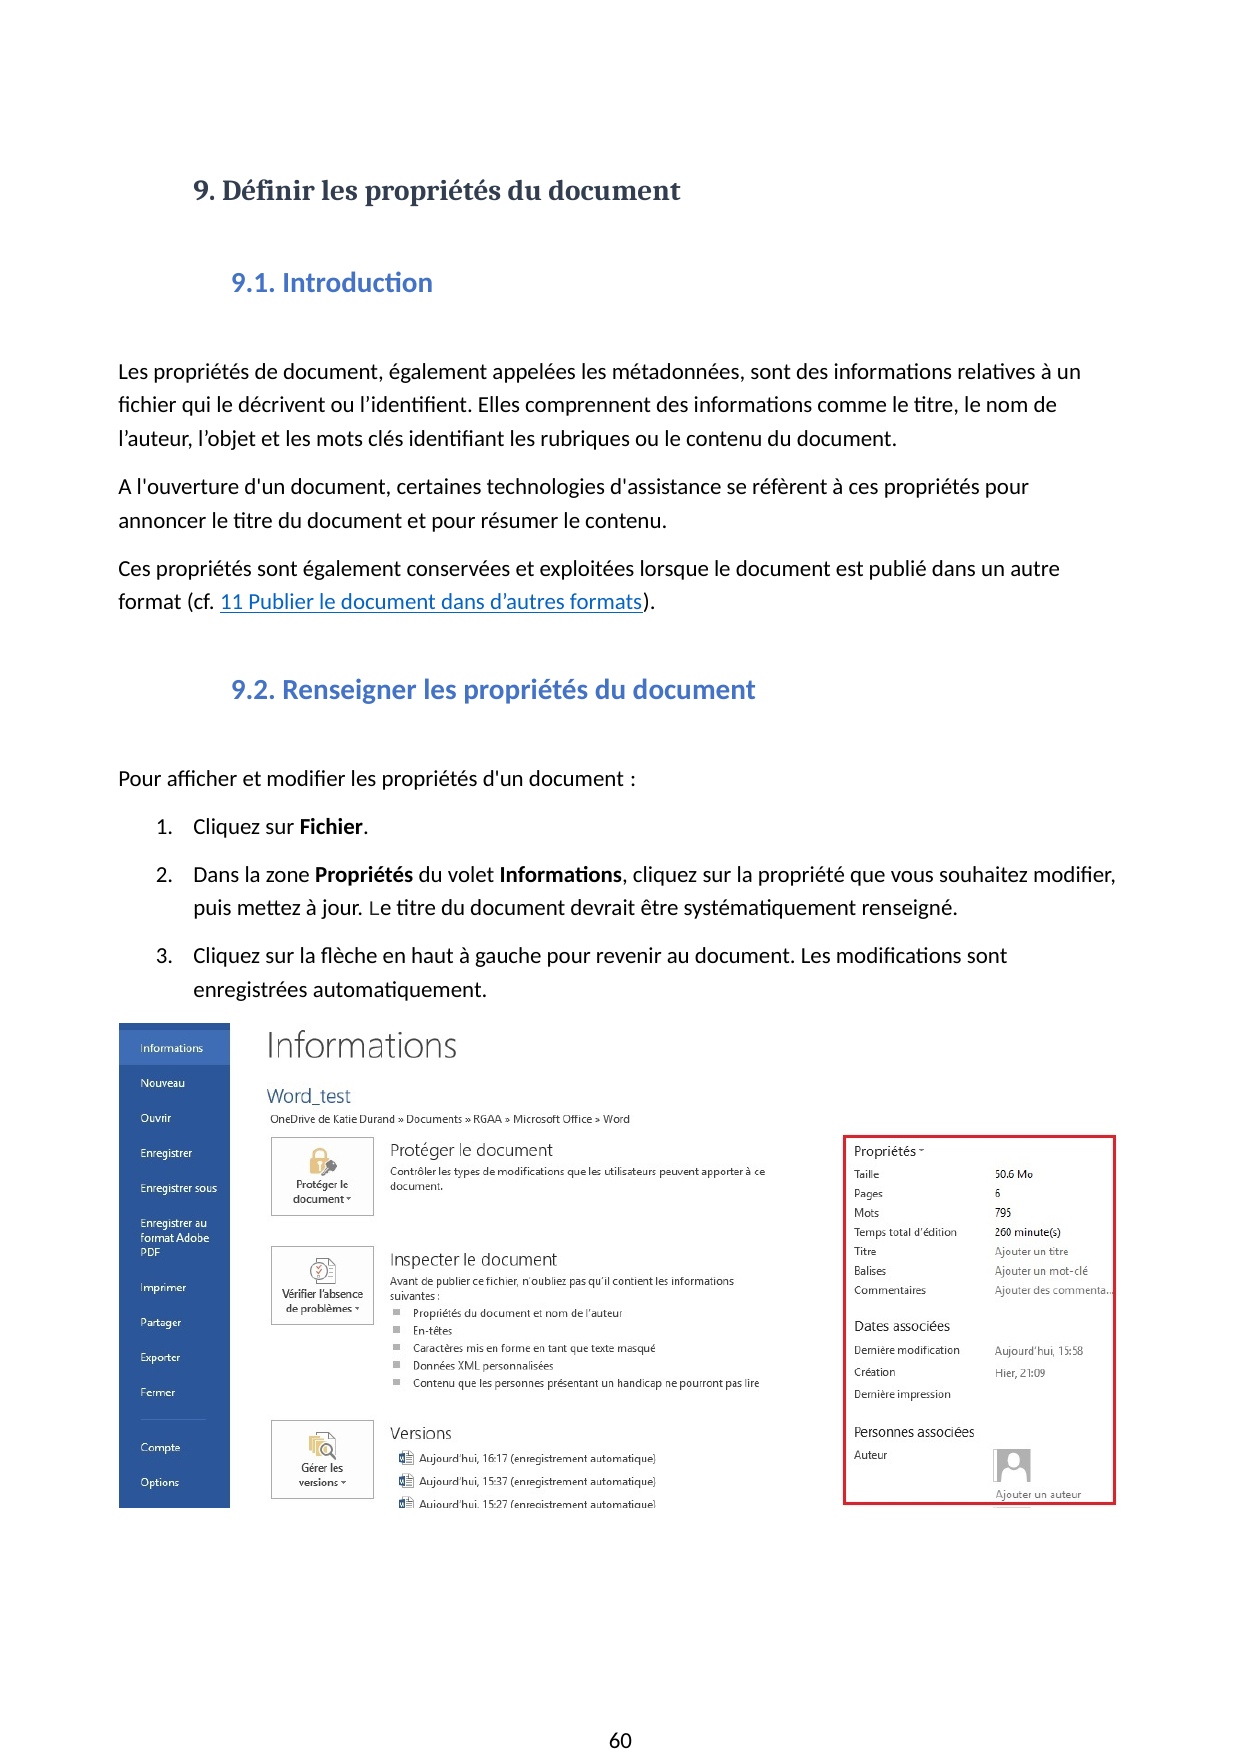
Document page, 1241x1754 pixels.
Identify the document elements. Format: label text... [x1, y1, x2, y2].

text Les propriétés de document, également appelées les métadonnées, sont des informations relatives à un fichier qui le décrivent ou l’identifient. Elles comprennent des informations comme le titre, le nom de l’auteur, l’objet et les mots clés identifiant les rubriques ou le contenu du document. [118, 357, 1122, 452]
text A l'ouverture d'un document, certaines technologies d'assistance se réfèrent à ces propriétés pour annoncer le titre du document et pour résumer le contenu. [118, 472, 1122, 534]
picture [119, 1023, 1122, 1508]
subtitle 9.1. Introduction [156, 264, 1122, 300]
list Cliquez sur Fichier. [156, 812, 1122, 840]
subtitle 9.2. Renseigner les propriétés du document [156, 671, 1122, 707]
text Pour afficher et modifier les propriétés d'un document : [118, 764, 1122, 792]
list Cliquez sur la flèche en haut à gauche pour revenir au document. Les modifications sont enregistrées automatiquement. [156, 942, 1122, 1003]
list Dans la zone Propriétés du volet Informations, cliquez sur la propriété que vous souhaitez modifier, puis mettez à jour. Le titre du document devrait être systématiquement renseigné. [156, 860, 1122, 922]
subtitle 9. Définir les propriétés du document [156, 174, 1122, 208]
text Ces propriétés sont également conservées et exploitées lorsque le document est publié dans un autre format (cf. 11 Publier le document dans d’autres formats). [118, 554, 1122, 616]
